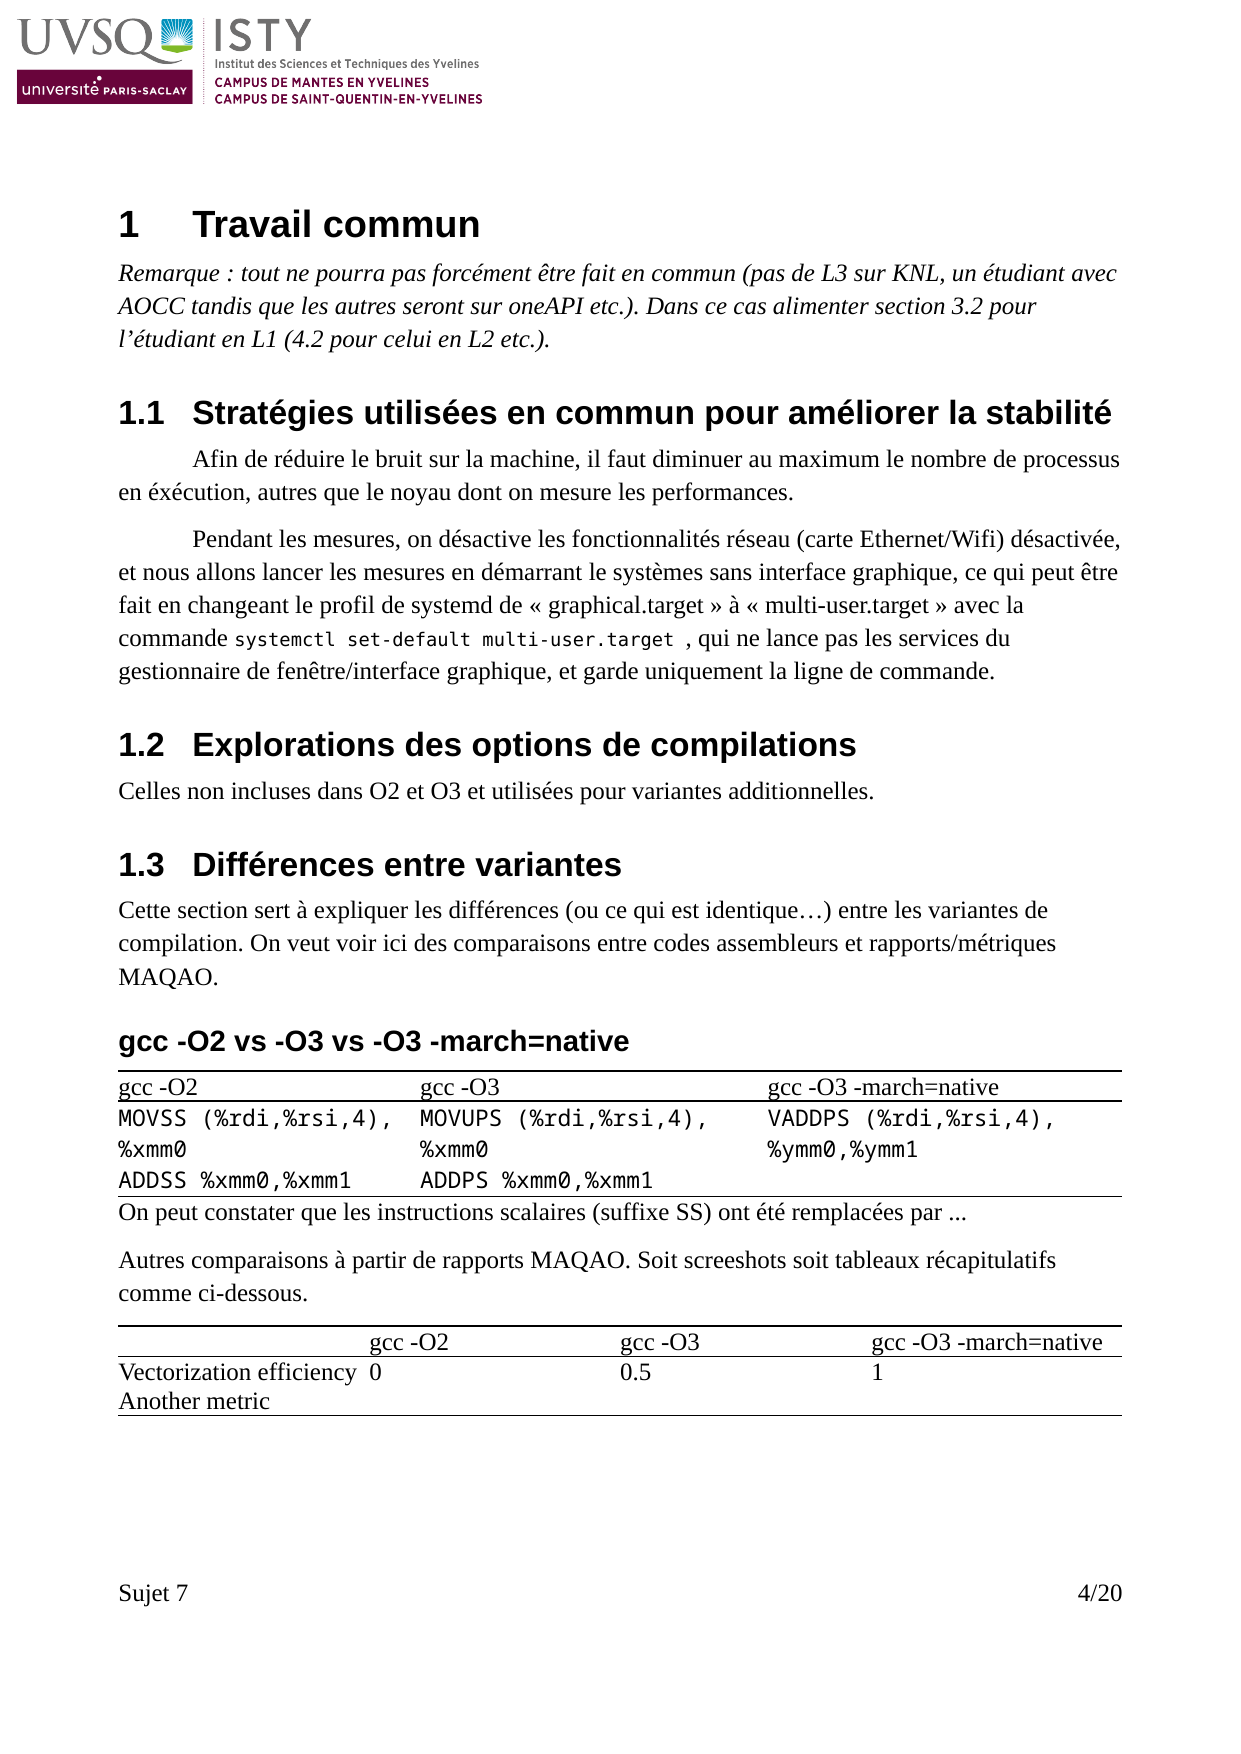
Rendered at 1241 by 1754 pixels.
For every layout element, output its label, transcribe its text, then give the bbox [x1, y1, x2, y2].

table_header gcc -O3 -march=native [767, 1072, 1122, 1100]
table_cell ADDPS %xmm0,%xmm1 [420, 1164, 767, 1196]
text Remarque : tout ne pourra pas forcément être fait en commun (pas de L3 sur KNL, un étudiant avec AOCC tandis que les autres seront sur oneAPI etc.). Dans ce cas alimenter section 3.2 pour l’étudiant en L1 (4.2 pour celui en L2 etc.). [118, 258, 1122, 353]
table_cell 0 [369, 1357, 620, 1386]
text Pendant les mesures, on désactive les fonctionnalités réseau (carte Ethernet/Wifi) désactivée, et nous allons lancer les mesures en démarrant le systèmes sans interface graphique, ce qui peut être fait en changeant le profil de systemd de « graphical.target » à « multi-user.target » avec la commande systemctl set-default multi-user.target , qui ne lance pas les services du gestionnaire de fenêtre/interface graphique, et garde uniquement la ligne de commande. [118, 524, 1122, 685]
table_cell [767, 1164, 1122, 1196]
subtitle Différences entre variantes [118, 844, 1122, 883]
text Afin de réduire le bruit sur la machine, il faut diminuer au maximum le nombre de processus en éxécution, autres que le noyau dont on mesure les performances. [118, 444, 1122, 505]
table_cell MOVUPS (%rdi,%rsi,4), %xmm0 [420, 1102, 767, 1164]
table_cell [620, 1386, 871, 1415]
table_cell 1 [871, 1357, 1122, 1386]
table_header gcc -O3 -march=native [871, 1327, 1122, 1356]
table_cell [871, 1386, 1122, 1415]
table_cell 0.5 [620, 1357, 871, 1386]
table_header [118, 1327, 369, 1356]
text Cette section sert à expliquer les différences (ou ce qui est identique…) entre les variantes de compilation. On veut voir ici des comparaisons entre codes assembleurs et rapports/métriques MAQAO. [118, 896, 1122, 990]
table_header gcc -O3 [620, 1327, 871, 1356]
subtitle Stratégies utilisées en commun pour améliorer la stabilité [118, 392, 1122, 431]
table_header gcc -O2 [369, 1327, 620, 1356]
subtitle gcc -O2 vs -O3 vs -O3 -march=native [118, 1024, 1122, 1057]
subtitle Explorations des options de compilations [118, 725, 1122, 763]
table_cell Vectorization efficiency [118, 1357, 369, 1386]
table_header gcc -O2 [118, 1072, 420, 1100]
text Autres comparaisons à partir de rapports MAQAO. Soit screeshots soit tableaux récapitulatifs comme ci-dessous. [118, 1245, 1122, 1307]
picture [2, 2, 497, 121]
table_cell VADDPS (%rdi,%rsi,4), %ymm0,%ymm1 [767, 1102, 1122, 1164]
table_header gcc -O3 [420, 1072, 767, 1100]
table_cell ADDSS %xmm0,%xmm1 [118, 1164, 420, 1196]
table_cell MOVSS (%rdi,%rsi,4), %xmm0 [118, 1102, 420, 1164]
table_cell Another metric [118, 1386, 369, 1415]
text Celles non incluses dans O2 et O3 et utilisées pour variantes additionnelles. [118, 776, 1122, 805]
subtitle Travail commun [118, 202, 1122, 246]
table_cell [369, 1386, 620, 1415]
text On peut constater que les instructions scalaires (suffixe SS) ont été remplacées par ... [118, 1197, 1122, 1226]
